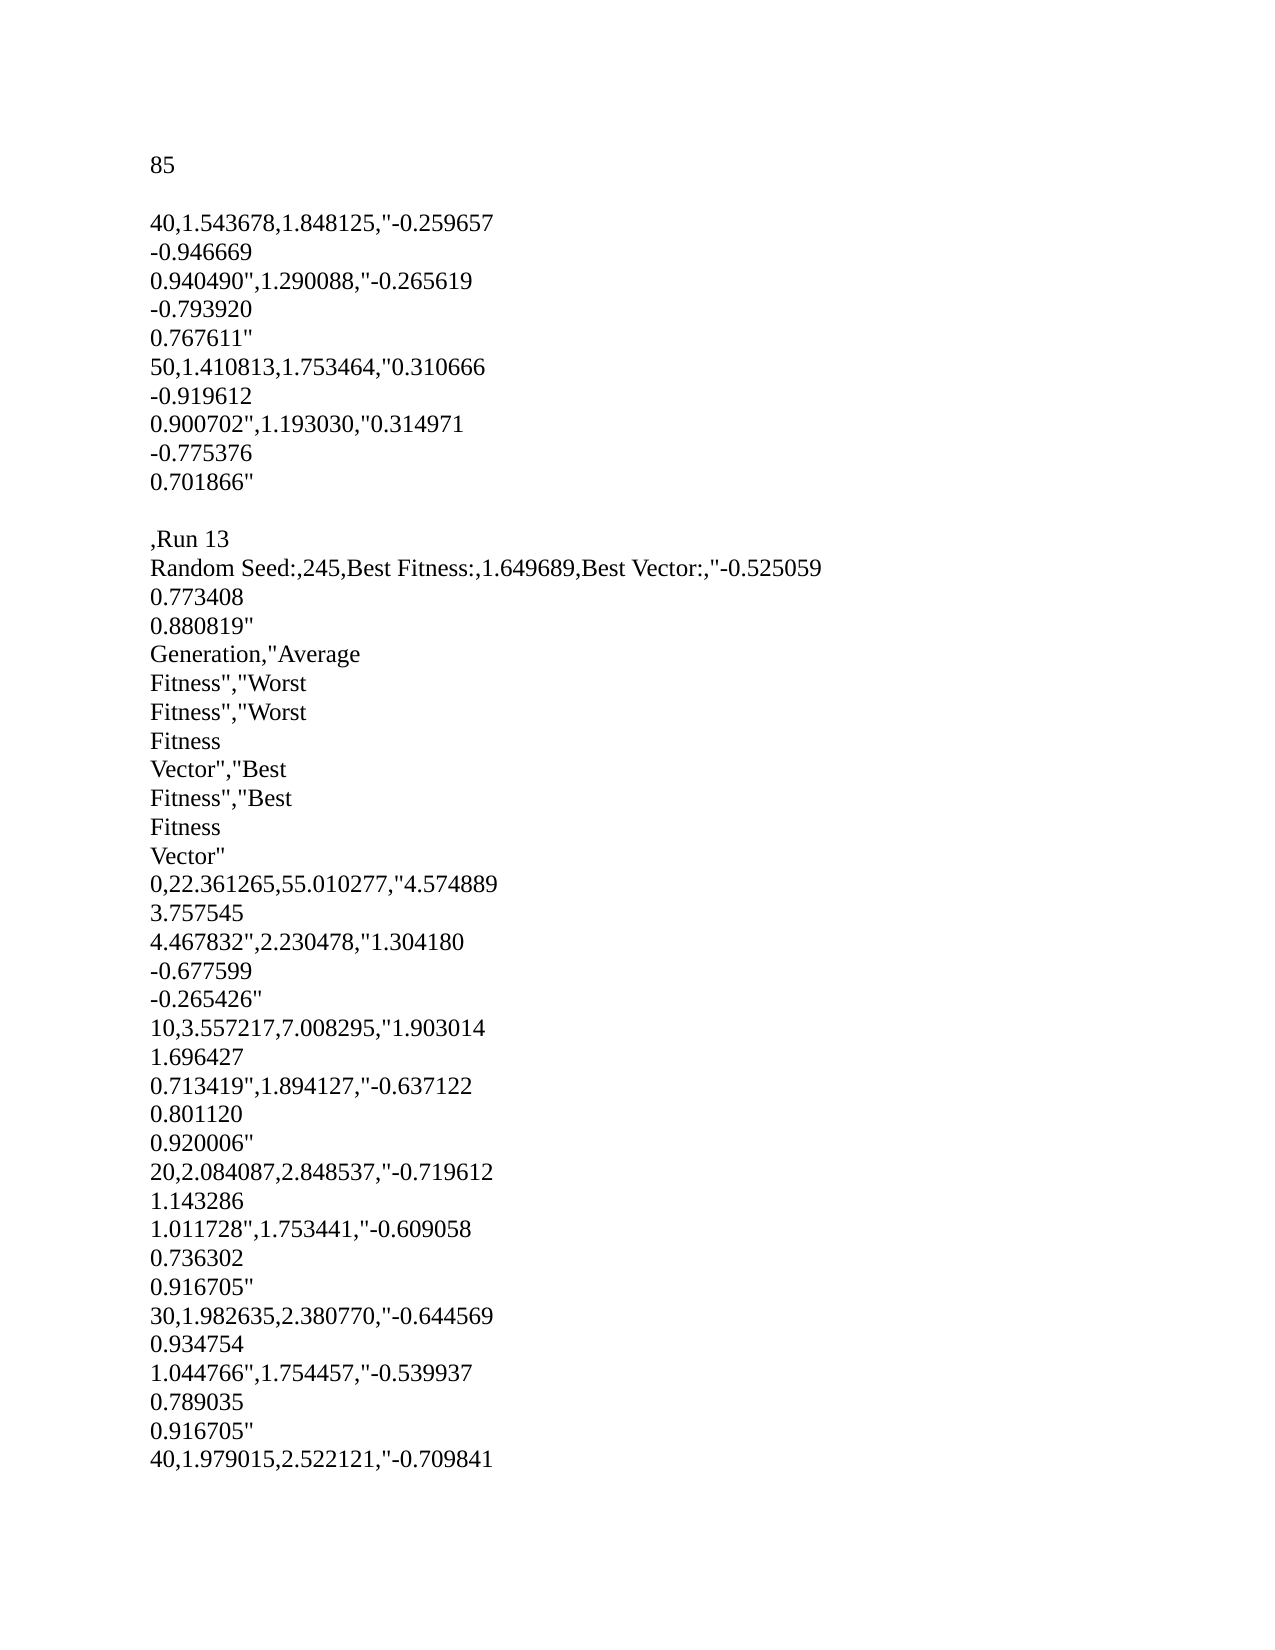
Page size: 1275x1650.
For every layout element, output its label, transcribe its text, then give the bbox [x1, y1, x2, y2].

text 40,1.543678,1.848125,"-0.259657 [150, 208, 1125, 237]
text Fitness","Worst [150, 668, 1125, 697]
text 0.801120 [150, 1099, 1125, 1128]
text 0.880819" [150, 611, 1125, 639]
text 30,1.982635,2.380770,"-0.644569 [150, 1301, 1125, 1329]
text 0.767611" [150, 323, 1125, 352]
text 0,22.361265,55.010277,"4.574889 [150, 869, 1125, 898]
text 0.789035 [150, 1387, 1125, 1416]
text 0.701866" [150, 467, 1125, 496]
text -0.677599 [150, 956, 1125, 984]
text 0.920006" [150, 1128, 1125, 1157]
text Fitness [150, 812, 1125, 841]
text Random Seed:,245,Best Fitness:,1.649689,Best Vector:,"-0.525059 [150, 553, 1125, 582]
text 0.934754 [150, 1329, 1125, 1358]
text 0.713419",1.894127,"-0.637122 [150, 1071, 1125, 1099]
text 1.143286 [150, 1186, 1125, 1214]
text 0.900702",1.193030,"0.314971 [150, 409, 1125, 438]
text 0.916705" [150, 1272, 1125, 1301]
text Generation,"Average [150, 639, 1125, 668]
text 0.916705" [150, 1416, 1125, 1444]
text 0.940490",1.290088,"-0.265619 [150, 266, 1125, 294]
text -0.919612 [150, 381, 1125, 409]
text 50,1.410813,1.753464,"0.310666 [150, 352, 1125, 381]
text 1.696427 [150, 1042, 1125, 1071]
text -0.793920 [150, 294, 1125, 323]
text Fitness","Best [150, 783, 1125, 812]
text -0.946669 [150, 237, 1125, 266]
text ,Run 13 [150, 524, 1125, 553]
text 3.757545 [150, 898, 1125, 927]
text 20,2.084087,2.848537,"-0.719612 [150, 1157, 1125, 1186]
text Fitness","Worst [150, 697, 1125, 726]
text -0.775376 [150, 438, 1125, 467]
text Fitness [150, 726, 1125, 754]
text -0.265426" [150, 984, 1125, 1013]
text 1.011728",1.753441,"-0.609058 [150, 1214, 1125, 1243]
text Vector","Best [150, 754, 1125, 783]
text 0.736302 [150, 1243, 1125, 1272]
text 40,1.979015,2.522121,"-0.709841 [150, 1444, 1125, 1473]
text 0.773408 [150, 582, 1125, 611]
text 1.044766",1.754457,"-0.539937 [150, 1358, 1125, 1387]
text 4.467832",2.230478,"1.304180 [150, 927, 1125, 956]
text 10,3.557217,7.008295,"1.903014 [150, 1013, 1125, 1042]
text Vector" [150, 841, 1125, 869]
